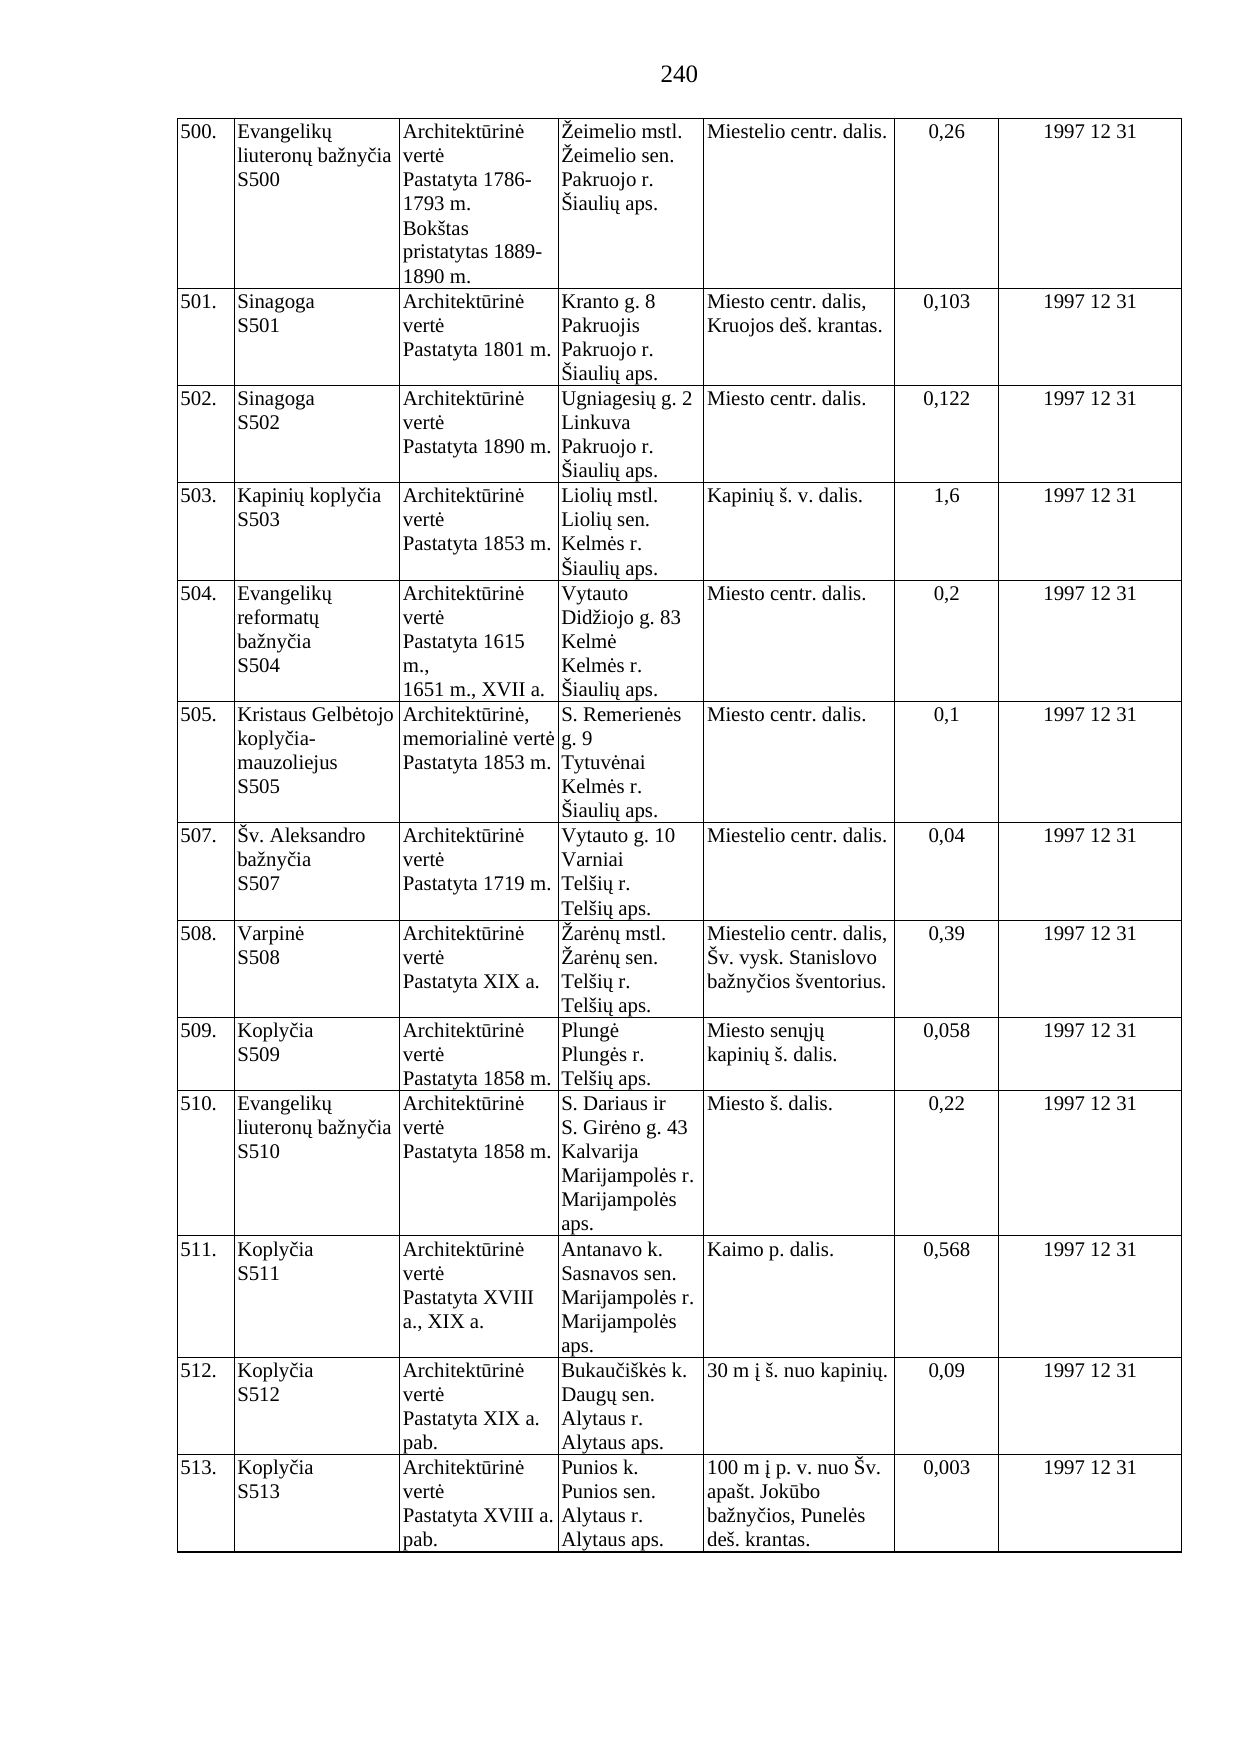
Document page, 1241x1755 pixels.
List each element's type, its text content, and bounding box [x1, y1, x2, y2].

table_cell 508. [178, 921, 234, 1017]
table_cell Miesto š. dalis. [704, 1091, 894, 1235]
table_cell Bukaučiškės k. Daugų sen. Alytaus r. Alytaus aps. [559, 1358, 703, 1454]
table_cell Koplyčia S511 [235, 1236, 399, 1357]
table_cell 1997 12 31 [999, 289, 1181, 385]
table_cell 0,058 [895, 1018, 998, 1090]
table_cell Miestelio centr. dalis. [704, 119, 894, 288]
table_cell 0,26 [895, 119, 998, 288]
table_cell 0,09 [895, 1358, 998, 1454]
table_cell Koplyčia S512 [235, 1358, 399, 1454]
table_cell Architektūrinė vertė Pastatyta XIX a. pab. [400, 1358, 558, 1454]
table_cell S. Remerienės g. 9 Tytuvėnai Kelmės r. Šiaulių aps. [559, 702, 703, 822]
table_cell Architektūrinė vertė Pastatyta 1786-1793 m. Bokštas pristatytas 1889-1890 m. [400, 119, 558, 288]
table_cell 1997 12 31 [999, 483, 1181, 579]
table_cell 502. [178, 386, 234, 482]
table_cell Kristaus Gelbėtojo koplyčia-mauzoliejus S505 [235, 702, 399, 822]
table_cell 1997 12 31 [999, 581, 1181, 701]
table_cell Miesto senųjų kapinių š. dalis. [704, 1018, 894, 1090]
table_cell Kranto g. 8 Pakruojis Pakruojo r. Šiaulių aps. [559, 289, 703, 385]
table_cell Ugniagesių g. 2 Linkuva Pakruojo r. Šiaulių aps. [559, 386, 703, 482]
table_cell 501. [178, 289, 234, 385]
table_cell 30 m į š. nuo kapinių. [704, 1358, 894, 1454]
table_cell 0,568 [895, 1236, 998, 1357]
table_cell Architektūrinė vertė Pastatyta 1858 m. [400, 1018, 558, 1090]
table_cell 500. [178, 119, 234, 288]
table_cell 513. [178, 1455, 234, 1551]
table_cell Žeimelio mstl. Žeimelio sen. Pakruojo r. Šiaulių aps. [559, 119, 703, 288]
table_cell Vytauto Didžiojo g. 83 Kelmė Kelmės r. Šiaulių aps. [559, 581, 703, 701]
table_cell 1997 12 31 [999, 823, 1181, 919]
table_cell Šv. Aleksandro bažnyčia S507 [235, 823, 399, 919]
table_cell Plungė Plungės r. Telšių aps. [559, 1018, 703, 1090]
table_cell 507. [178, 823, 234, 919]
table_cell Varpinė S508 [235, 921, 399, 1017]
table_cell 1997 12 31 [999, 119, 1181, 288]
table_cell 510. [178, 1091, 234, 1235]
table_cell Kaimo p. dalis. [704, 1236, 894, 1357]
table_cell 0,04 [895, 823, 998, 919]
table_cell 0,003 [895, 1455, 998, 1551]
table_cell Architektūrinė vertė Pastatyta XVIII a., XIX a. [400, 1236, 558, 1357]
table_cell 505. [178, 702, 234, 822]
table_cell Žarėnų mstl. Žarėnų sen. Telšių r. Telšių aps. [559, 921, 703, 1017]
table_cell 0,22 [895, 1091, 998, 1235]
table_cell Architektūrinė vertė Pastatyta 1853 m. [400, 483, 558, 579]
table_cell S. Dariaus ir S. Girėno g. 43 Kalvarija Marijampolės r. Marijampolės aps. [559, 1091, 703, 1235]
table_cell 504. [178, 581, 234, 701]
table_cell 0,39 [895, 921, 998, 1017]
table_cell Liolių mstl. Liolių sen. Kelmės r. Šiaulių aps. [559, 483, 703, 579]
table_cell 1997 12 31 [999, 1455, 1181, 1551]
table_cell 1997 12 31 [999, 1236, 1181, 1357]
table_cell 509. [178, 1018, 234, 1090]
table_cell 0,1 [895, 702, 998, 822]
table_cell 1997 12 31 [999, 1091, 1181, 1235]
table_cell Miesto centr. dalis, Kruojos deš. krantas. [704, 289, 894, 385]
table_cell 503. [178, 483, 234, 579]
table_cell Architektūrinė, memorialinė vertė Pastatyta 1853 m. [400, 702, 558, 822]
table_cell Miesto centr. dalis. [704, 386, 894, 482]
table_cell 511. [178, 1236, 234, 1357]
table_cell 1997 12 31 [999, 386, 1181, 482]
table_cell Architektūrinė vertė Pastatyta XVIII a. pab. [400, 1455, 558, 1551]
table_cell Antanavo k. Sasnavos sen. Marijampolės r. Marijampolės aps. [559, 1236, 703, 1357]
table_cell Sinagoga S501 [235, 289, 399, 385]
table_cell Architektūrinė vertė Pastatyta 1719 m. [400, 823, 558, 919]
table_cell Vytauto g. 10 Varniai Telšių r. Telšių aps. [559, 823, 703, 919]
table_cell Miesto centr. dalis. [704, 702, 894, 822]
table_cell Miestelio centr. dalis, Šv. vysk. Stanislovo bažnyčios šventorius. [704, 921, 894, 1017]
table_cell Architektūrinė vertė Pastatyta 1890 m. [400, 386, 558, 482]
table_cell Evangelikų liuteronų bažnyčia S510 [235, 1091, 399, 1235]
table_cell 1997 12 31 [999, 1358, 1181, 1454]
table_cell Miestelio centr. dalis. [704, 823, 894, 919]
table_cell Koplyčia S509 [235, 1018, 399, 1090]
table_cell Kapinių koplyčia S503 [235, 483, 399, 579]
table_cell Kapinių š. v. dalis. [704, 483, 894, 579]
table_cell Architektūrinė vertė Pastatyta 1801 m. [400, 289, 558, 385]
table_cell Architektūrinė vertė Pastatyta 1858 m. [400, 1091, 558, 1235]
table_cell Evangelikų liuteronų bažnyčia S500 [235, 119, 399, 288]
table_cell Architektūrinė vertė Pastatyta 1615 m., 1651 m., XVII a. [400, 581, 558, 701]
table_cell Evangelikų reformatų bažnyčia S504 [235, 581, 399, 701]
table_cell 1997 12 31 [999, 1018, 1181, 1090]
table_cell 0,122 [895, 386, 998, 482]
table_cell Sinagoga S502 [235, 386, 399, 482]
table_cell Architektūrinė vertė Pastatyta XIX a. [400, 921, 558, 1017]
table_cell Miesto centr. dalis. [704, 581, 894, 701]
table_cell Punios k. Punios sen. Alytaus r. Alytaus aps. [559, 1455, 703, 1551]
table_cell Koplyčia S513 [235, 1455, 399, 1551]
table_cell 1997 12 31 [999, 702, 1181, 822]
table_cell 0,103 [895, 289, 998, 385]
table_cell 1997 12 31 [999, 921, 1181, 1017]
table_cell 1,6 [895, 483, 998, 579]
table_cell 0,2 [895, 581, 998, 701]
table_cell 100 m į p. v. nuo Šv. apašt. Jokūbo bažnyčios, Punelės deš. krantas. [704, 1455, 894, 1551]
table_cell 512. [178, 1358, 234, 1454]
